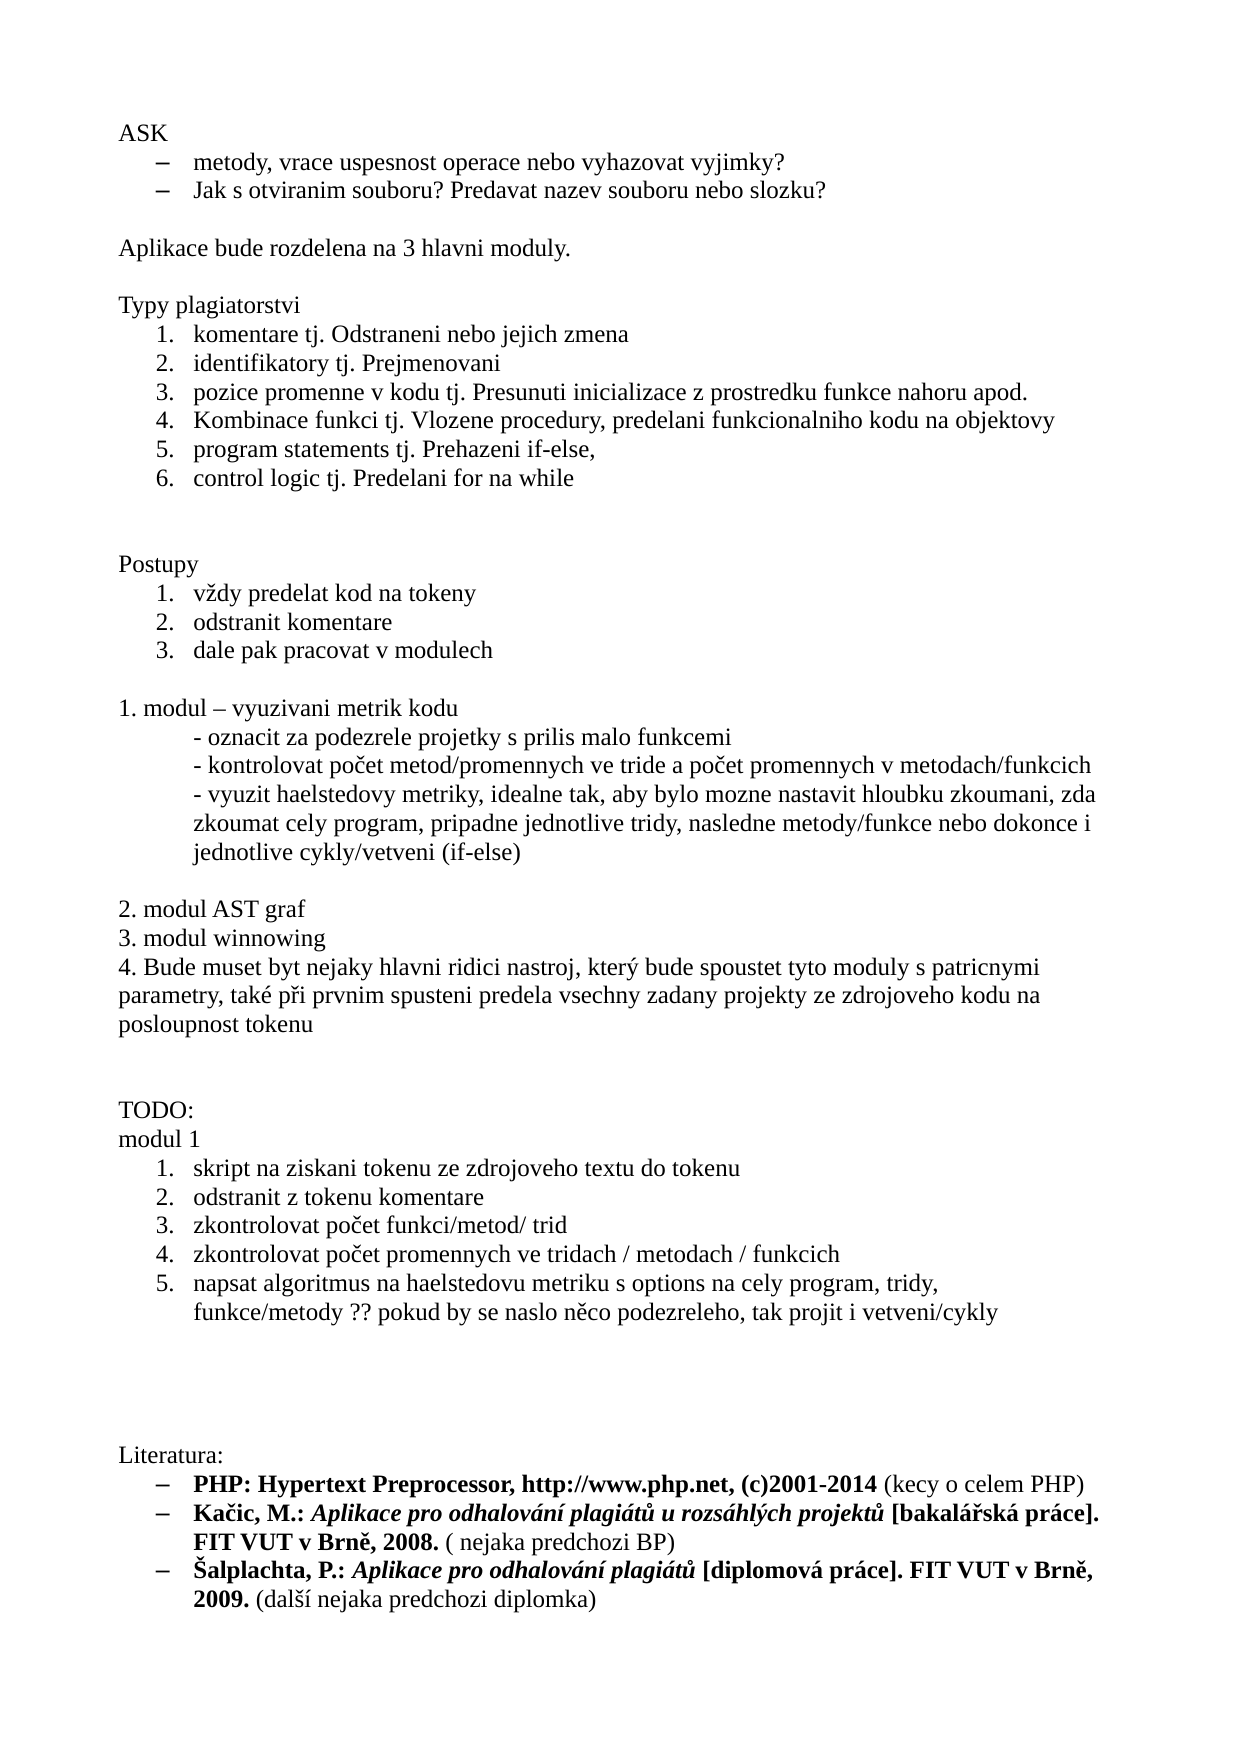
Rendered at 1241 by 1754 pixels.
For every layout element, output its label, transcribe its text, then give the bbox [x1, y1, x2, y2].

text Aplikace bude rozdelena na 3 hlavni moduly. [118, 233, 1122, 262]
text modul 1 [118, 1124, 1122, 1153]
list vždy predelat kod na tokeny [156, 578, 1122, 607]
list program statements tj. Prehazeni if-else, [156, 434, 1122, 463]
text 1. modul – vyuzivani metrik kodu [118, 693, 1122, 722]
list odstranit komentare [156, 607, 1122, 636]
list control logic tj. Predelani for na while [156, 463, 1122, 492]
text 4. Bude muset byt nejaky hlavni ridici nastroj, který bude spoustet tyto moduly s patricnymi parametry, také při prvnim spusteni predela vsechny zadany projekty ze zdrojoveho kodu na posloupnost tokenu [118, 952, 1122, 1038]
list dale pak pracovat v modulech [156, 636, 1122, 664]
text Literatura: [118, 1441, 1122, 1469]
list zkontrolovat počet promennych ve tridach / metodach / funkcich [156, 1239, 1122, 1268]
list pozice promenne v kodu tj. Presunuti inicializace z prostredku funkce nahoru apod. [156, 377, 1122, 406]
list skript na ziskani tokenu ze zdrojoveho textu do tokenu [156, 1153, 1122, 1182]
list - oznacit za podezrele projetky s prilis malo funkcemi [156, 722, 1122, 751]
list zkontrolovat počet funkci/metod/ trid [156, 1211, 1122, 1239]
list - kontrolovat počet metod/promennych ve tride a počet promennych v metodach/funkcich [156, 751, 1122, 779]
list odstranit z tokenu komentare [156, 1182, 1122, 1211]
text Postupy [118, 549, 1122, 578]
list PHP: Hypertext Preprocessor, http://www.php.net, (c)2001-2014 (kecy o celem PHP) [156, 1469, 1122, 1498]
list napsat algoritmus na haelstedovu metriku s options na cely program, tridy, funkce/metody ?? pokud by se naslo něco podezreleho, tak projit i vetveni/cykly [156, 1268, 1122, 1326]
list identifikatory tj. Prejmenovani [156, 348, 1122, 377]
text Typy plagiatorstvi [118, 291, 1122, 319]
list Kačic, M.: Aplikace pro odhalování plagiátů u rozsáhlých projektů [bakalářská práce]. FIT VUT v Brně, 2008. ( nejaka predchozi BP) [156, 1498, 1122, 1556]
list Jak s otviranim souboru? Predavat nazev souboru nebo slozku? [156, 176, 1122, 204]
text 3. modul winnowing [118, 923, 1122, 952]
list - vyuzit haelstedovy metriky, idealne tak, aby bylo mozne nastavit hloubku zkoumani, zda zkoumat cely program, pripadne jednotlive tridy, nasledne metody/funkce nebo dokonce i jednotlive cykly/vetveni (if-else) [156, 779, 1122, 866]
list Kombinace funkci tj. Vlozene procedury, predelani funkcionalniho kodu na objektovy [156, 406, 1122, 434]
list komentare tj. Odstraneni nebo jejich zmena [156, 319, 1122, 348]
text TODO: [118, 1096, 1122, 1124]
list metody, vrace uspesnost operace nebo vyhazovat vyjimky? [156, 147, 1122, 176]
list Šalplachta, P.: Aplikace pro odhalování plagiátů [diplomová práce]. FIT VUT v Brně, 2009. (další nejaka predchozi diplomka) [156, 1556, 1122, 1613]
text ASK [118, 118, 1122, 147]
text 2. modul AST graf [118, 894, 1122, 923]
